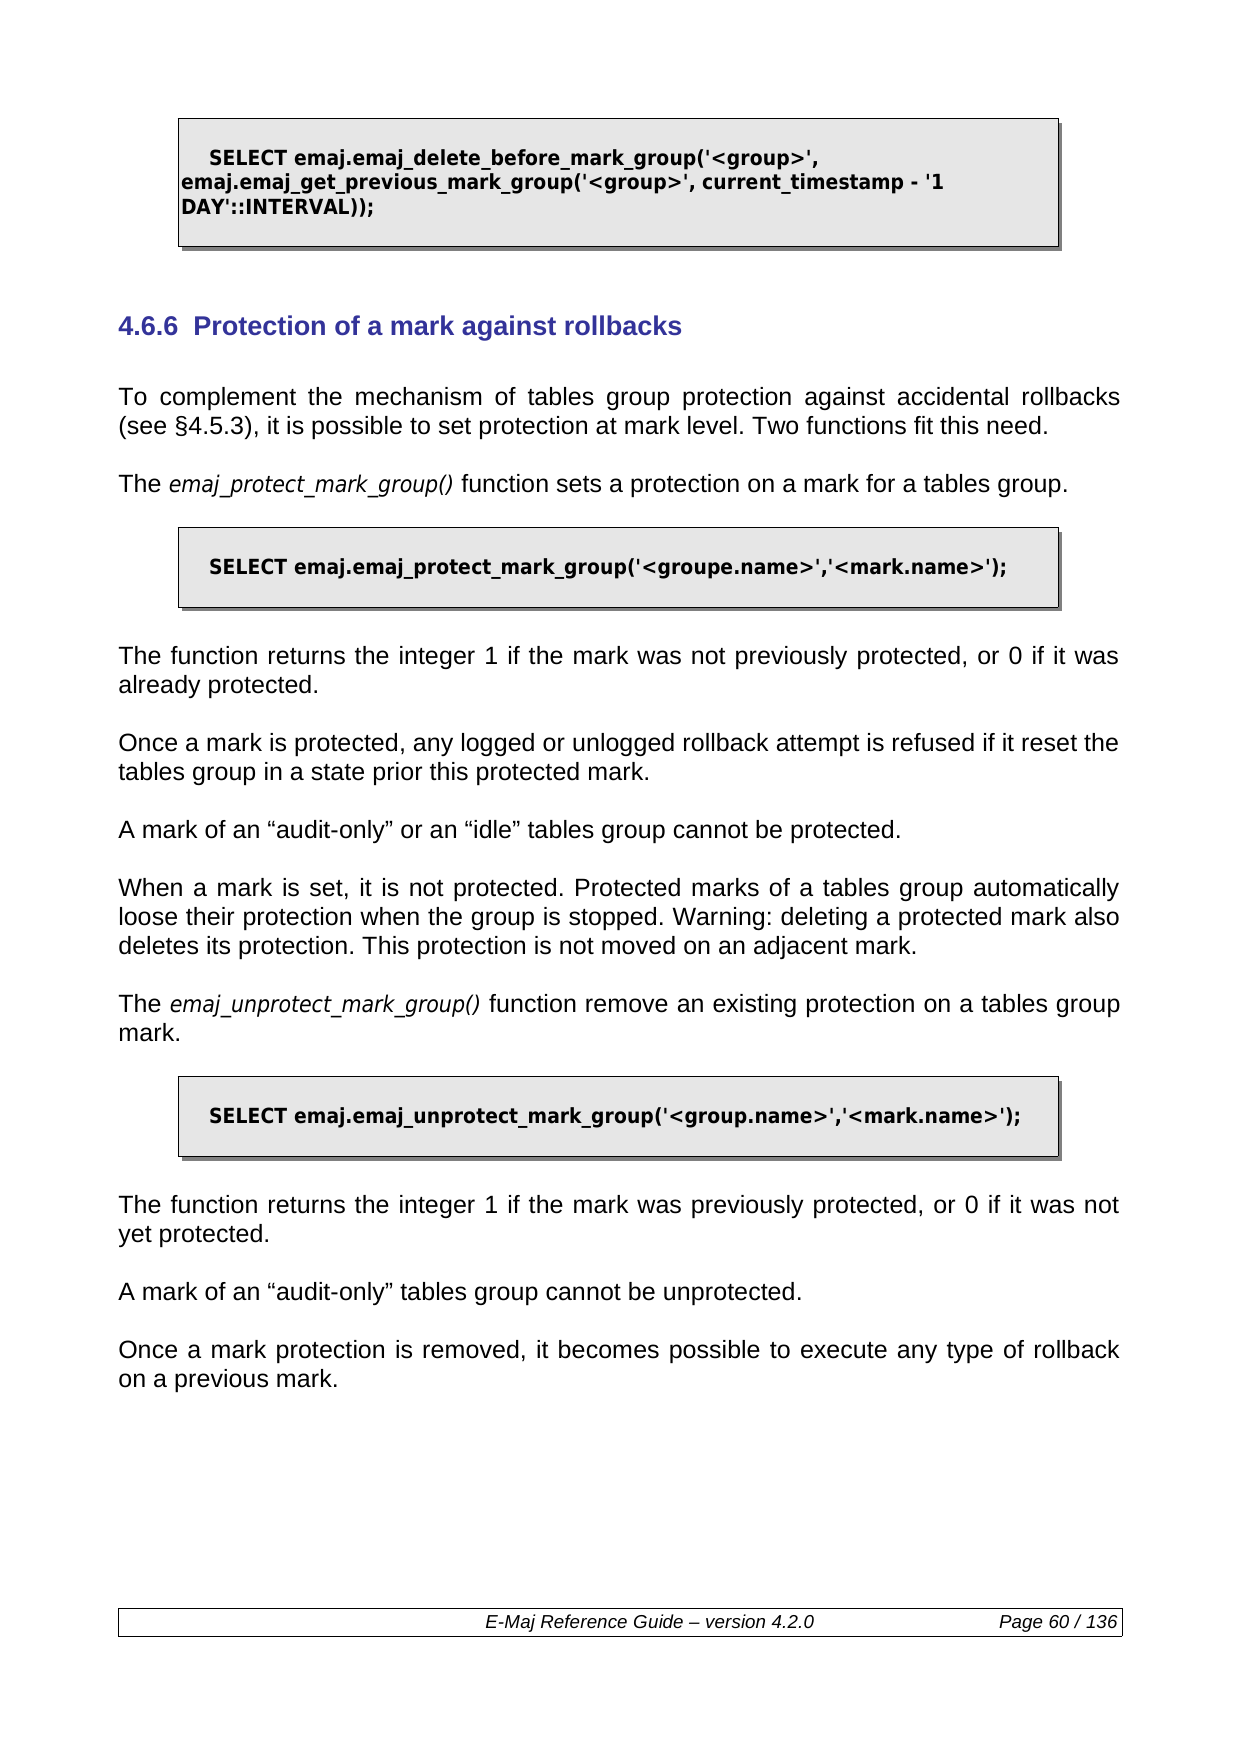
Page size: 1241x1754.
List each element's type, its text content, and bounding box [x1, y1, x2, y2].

text Once a mark protection is removed, it becomes possible to execute any type of rollback on a previous mark. [118, 1335, 1122, 1393]
text A mark of an “audit-only” or an “idle” tables group cannot be protected. [118, 815, 1122, 844]
text Once a mark is protected, any logged or unlogged rollback attempt is refused if it reset the tables group in a state prior this protected mark. [118, 728, 1122, 786]
text SELECT emaj.emaj_delete_before_mark_group('<group>', emaj.emaj_get_previous_mark_group('<group>', current_timestamp - '1 DAY'::INTERVAL)); [179, 143, 1058, 216]
subtitle Protection of a mark against rollbacks [118, 309, 1122, 340]
text SELECT emaj.emaj_protect_mark_group('<groupe.name>','<mark.name>'); [179, 552, 1058, 576]
text The emaj_protect_mark_group() function sets a protection on a mark for a tables group. [118, 469, 1122, 498]
text SELECT emaj.emaj_unprotect_mark_group('<group.name>','<mark.name>'); [179, 1101, 1058, 1125]
text A mark of an “audit-only” tables group cannot be unprotected. [118, 1277, 1122, 1306]
text To complement the mechanism of tables group protection against accidental rollbacks (see §4.5.3), it is possible to set protection at mark level. Two functions fit this need. [118, 382, 1122, 440]
text The emaj_unprotect_mark_group() function remove an existing protection on a tables group mark. [118, 989, 1122, 1047]
text When a mark is set, it is not protected. Protected marks of a tables group automatically loose their protection when the group is stopped. Warning: deleting a protected mark also deletes its protection. This protection is not moved on an adjacent mark. [118, 873, 1122, 960]
text The function returns the integer 1 if the mark was not previously protected, or 0 if it was already protected. [118, 641, 1122, 699]
text The function returns the integer 1 if the mark was previously protected, or 0 if it was not yet protected. [118, 1190, 1122, 1248]
